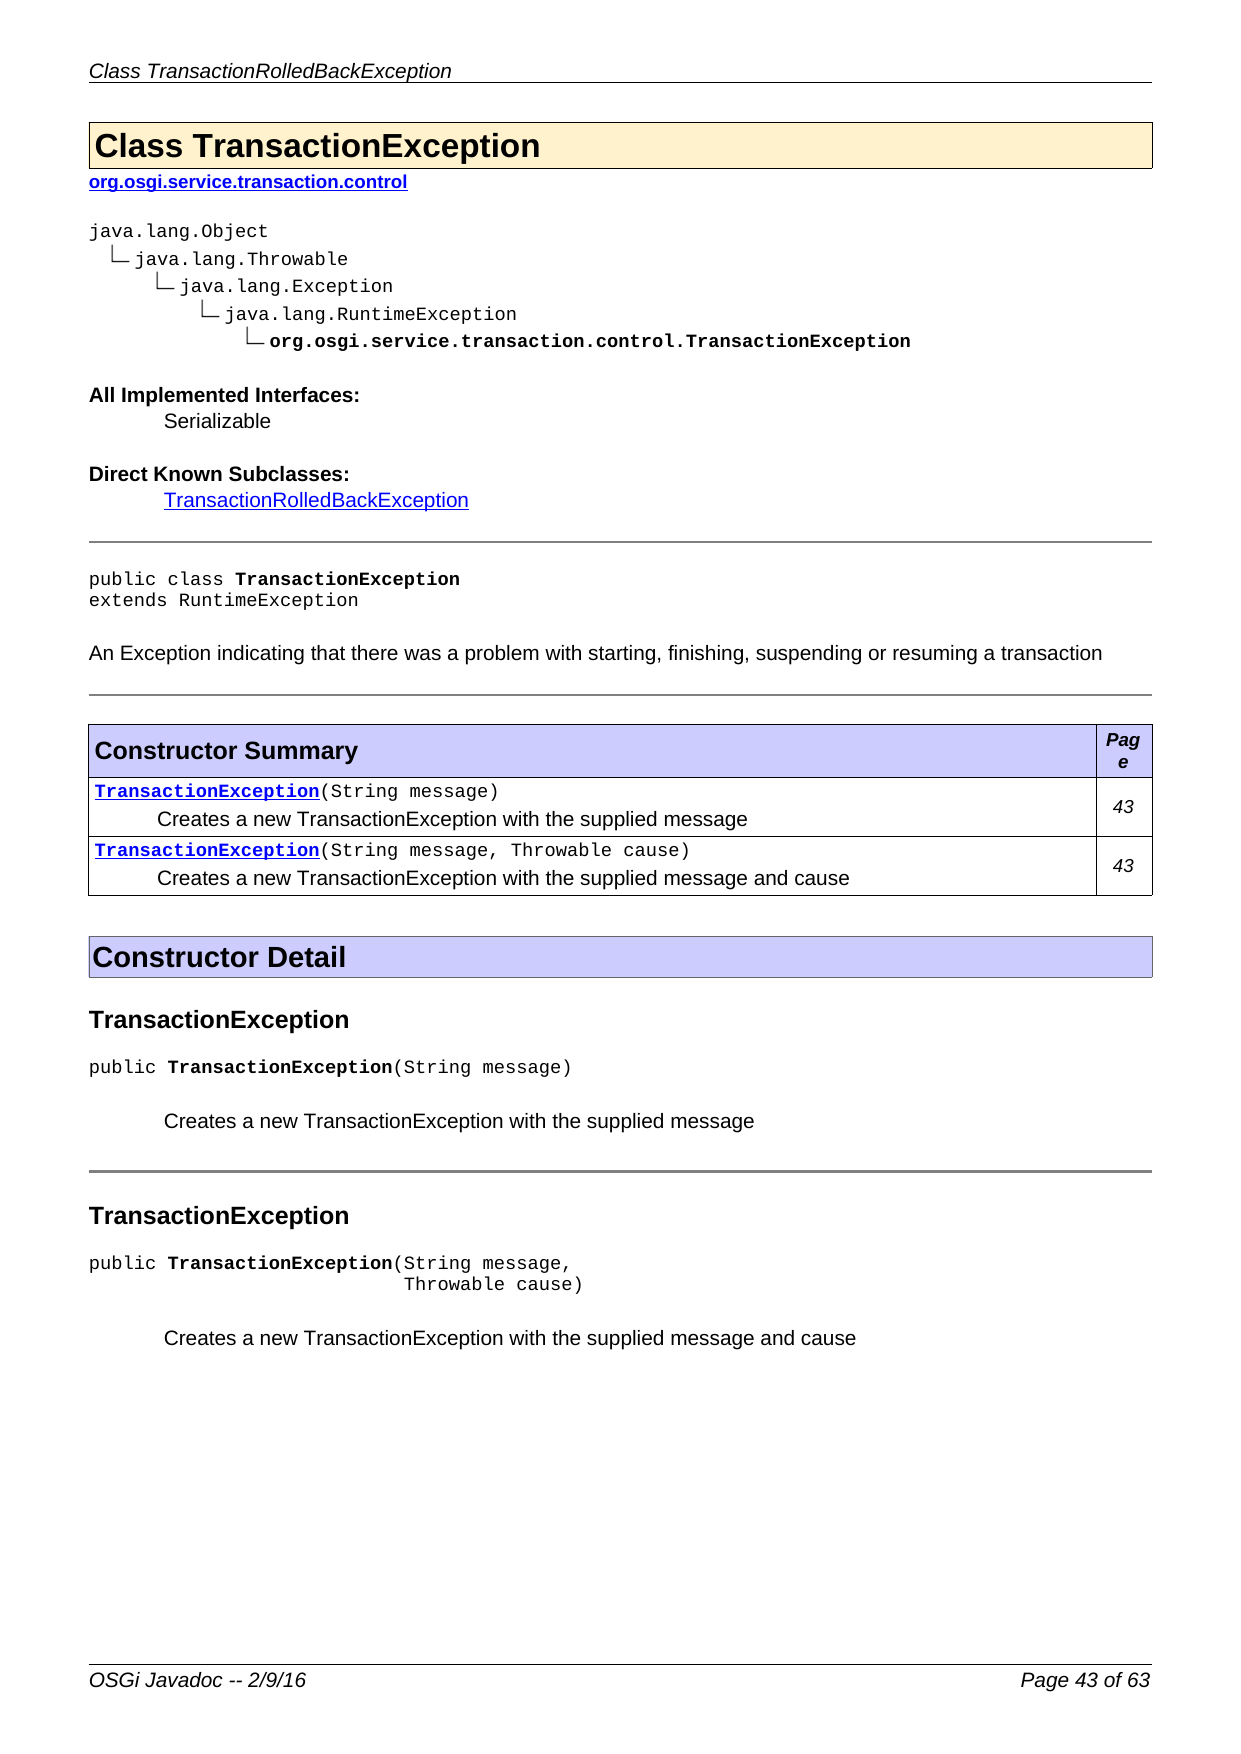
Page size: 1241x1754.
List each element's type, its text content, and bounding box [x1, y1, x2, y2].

text public TransactionException(String message, Throwable cause) [88, 1254, 1152, 1296]
text public TransactionException(String message) [88, 1058, 1152, 1079]
table_cell 41 [1097, 778, 1152, 836]
subtitle TransactionException [88, 1005, 1152, 1034]
text Creates a new TransactionException with the supplied message and cause [163, 1326, 1152, 1349]
text org.osgi.service.transaction.control.TransactionException [88, 326, 1152, 353]
picture [201, 298, 225, 321]
subtitle Class TransactionException [90, 123, 1152, 168]
text org.osgi.service.transaction.control [88, 171, 1152, 193]
text Creates a new TransactionException with the supplied message [163, 1109, 1152, 1133]
text java.lang.RuntimeException [88, 298, 1152, 326]
subtitle Constructor Detail [90, 937, 1152, 977]
table_cell TransactionException(String message, Throwable cause) Creates a new TransactionException with the supplied message and cause [89, 837, 1096, 895]
picture [111, 243, 135, 266]
table_cell 41 [1097, 837, 1152, 895]
text extends RuntimeException [88, 591, 1152, 612]
subtitle All Implemented Interfaces: [88, 382, 1152, 406]
text An Exception indicating that there was a problem with starting, finishing, suspending or resuming a transaction [88, 641, 1152, 665]
text java.lang.Object [88, 222, 1152, 243]
text public class TransactionException [88, 569, 1152, 591]
table_cell TransactionException(String message) Creates a new TransactionException with the supplied message [89, 778, 1096, 836]
table_header Page [1097, 725, 1152, 777]
table_header Constructor Summary [89, 725, 1096, 777]
text java.lang.Exception [88, 271, 1152, 298]
picture [156, 270, 180, 293]
text Serializable [163, 409, 1152, 433]
subtitle TransactionException [88, 1201, 1152, 1230]
text TransactionRolledBackException [163, 488, 1152, 512]
text java.lang.Throwable [88, 243, 1152, 271]
subtitle Direct Known Subclasses: [88, 462, 1152, 486]
picture [246, 325, 270, 348]
